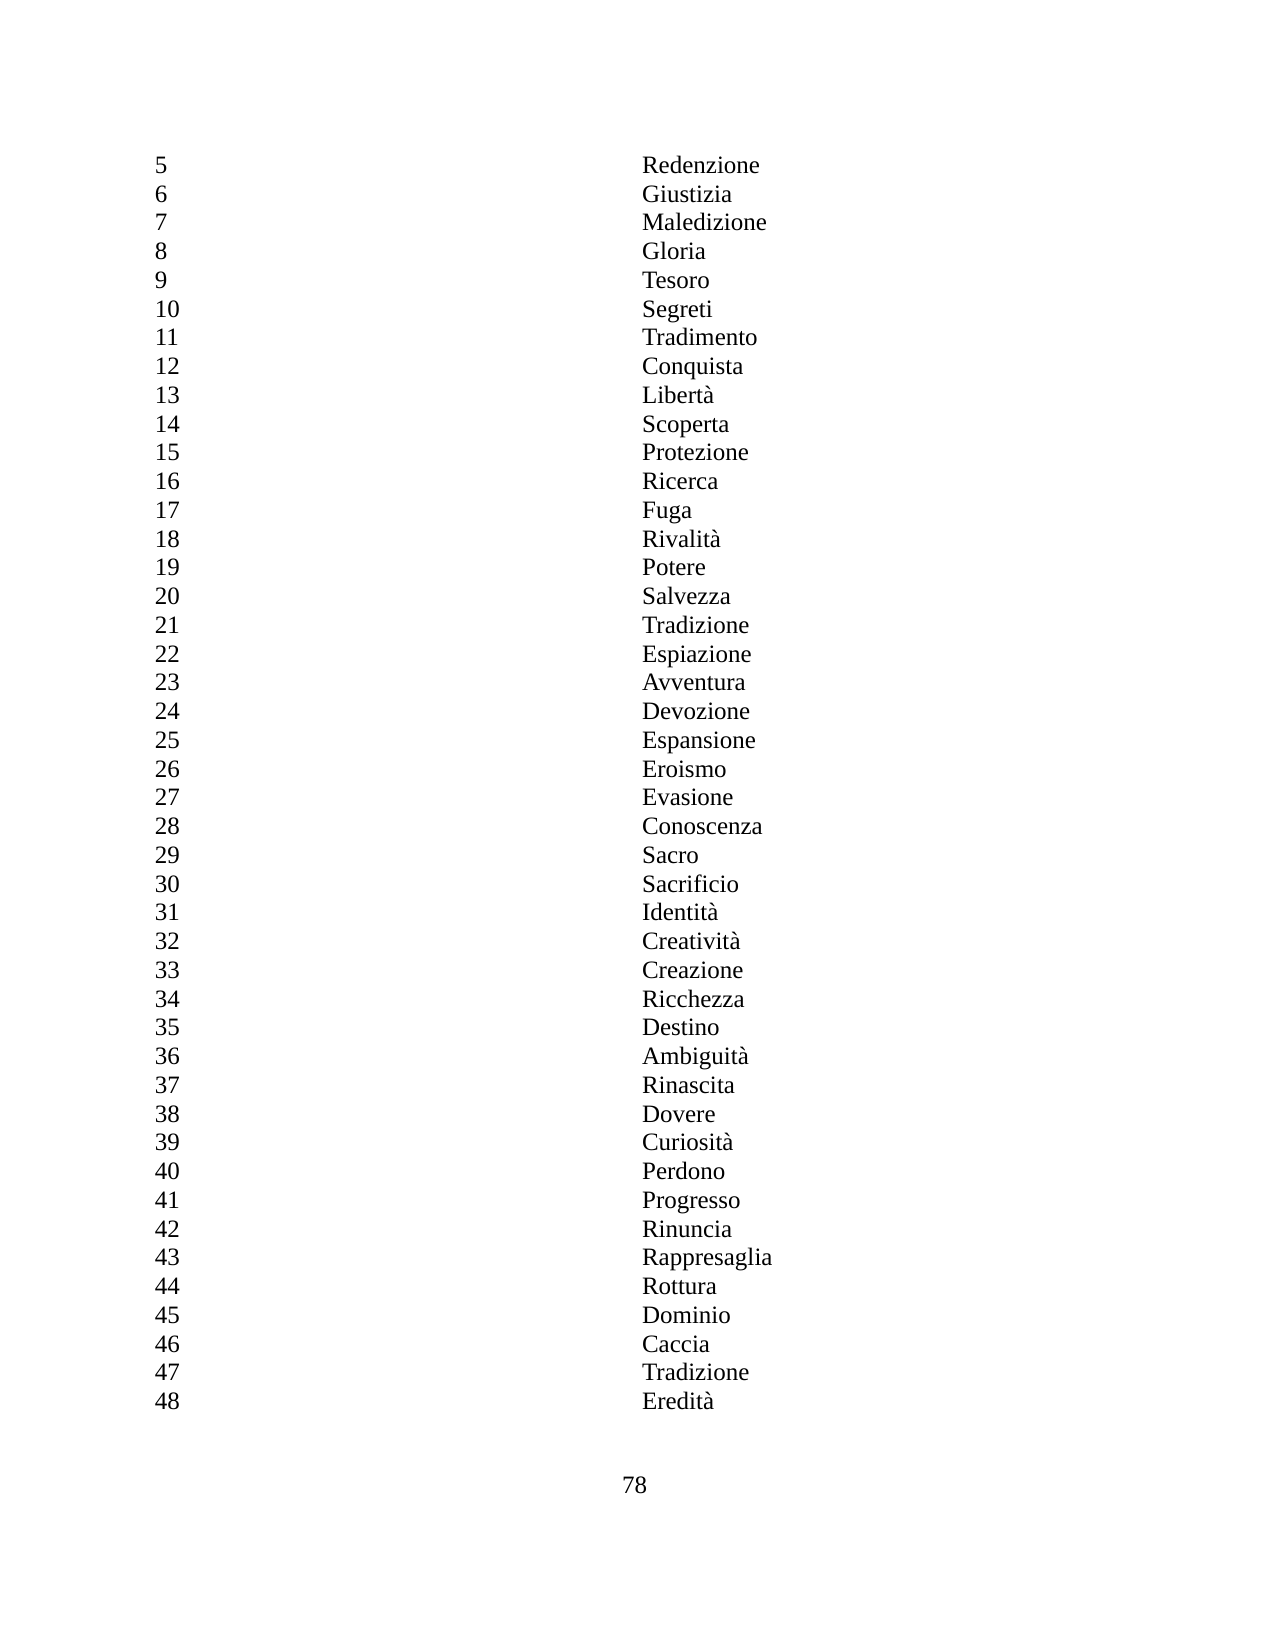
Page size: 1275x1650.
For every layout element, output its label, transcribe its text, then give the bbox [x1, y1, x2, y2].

table_cell 8 [150, 236, 637, 265]
table_cell Libertà [638, 380, 1125, 409]
table_cell Sacrificio [638, 869, 1125, 897]
table_cell 46 [150, 1329, 637, 1357]
table_cell 17 [150, 495, 637, 524]
table_cell Eroismo [638, 754, 1125, 782]
table_cell 30 [150, 869, 637, 897]
table_cell 6 [150, 179, 637, 207]
table_cell Rinascita [638, 1070, 1125, 1099]
table_cell Devozione [638, 696, 1125, 725]
table_cell 47 [150, 1358, 637, 1386]
table_cell Evasione [638, 783, 1125, 811]
table_cell Potere [638, 553, 1125, 581]
table_cell Dominio [638, 1300, 1125, 1329]
table_cell 25 [150, 725, 637, 754]
table_cell 7 [150, 208, 637, 236]
table_cell Creatività [638, 926, 1125, 955]
table_cell 36 [150, 1041, 637, 1070]
table_cell Avventura [638, 668, 1125, 696]
table_cell Salvezza [638, 581, 1125, 610]
table_cell Segreti [638, 294, 1125, 322]
table_cell 16 [150, 466, 637, 495]
table_cell 38 [150, 1099, 637, 1127]
table_cell 5 [150, 150, 637, 179]
table_cell Tradizione [638, 610, 1125, 639]
table_cell 22 [150, 639, 637, 667]
table_cell 32 [150, 926, 637, 955]
table_cell Tesoro [638, 265, 1125, 294]
table_cell Rappresaglia [638, 1243, 1125, 1271]
table_cell 11 [150, 323, 637, 351]
table_cell Dovere [638, 1099, 1125, 1127]
table_cell 45 [150, 1300, 637, 1329]
table_cell 14 [150, 409, 637, 437]
table_cell 18 [150, 524, 637, 552]
table_cell 42 [150, 1214, 637, 1242]
table_cell Identità [638, 898, 1125, 926]
table_cell Protezione [638, 438, 1125, 466]
table_cell 13 [150, 380, 637, 409]
table_cell Rottura [638, 1271, 1125, 1300]
table_cell Espiazione [638, 639, 1125, 667]
table_cell 29 [150, 840, 637, 869]
table_cell Conquista [638, 351, 1125, 380]
table_cell Giustizia [638, 179, 1125, 207]
table_cell Gloria [638, 236, 1125, 265]
table_cell Espansione [638, 725, 1125, 754]
table_cell 44 [150, 1271, 637, 1300]
table_cell 40 [150, 1156, 637, 1185]
table_cell 10 [150, 294, 637, 322]
table_cell 9 [150, 265, 637, 294]
table_cell Scoperta [638, 409, 1125, 437]
table_cell Rinuncia [638, 1214, 1125, 1242]
table_cell 48 [150, 1386, 637, 1415]
table_cell Redenzione [638, 150, 1125, 179]
table_cell 28 [150, 811, 637, 840]
table_cell Tradimento [638, 323, 1125, 351]
table_cell 31 [150, 898, 637, 926]
table_cell 35 [150, 1013, 637, 1041]
table_cell 41 [150, 1185, 637, 1214]
table_cell Ambiguità [638, 1041, 1125, 1070]
table_cell 33 [150, 955, 637, 984]
table_cell Sacro [638, 840, 1125, 869]
table_cell 19 [150, 553, 637, 581]
table_cell 15 [150, 438, 637, 466]
table_cell 24 [150, 696, 637, 725]
table_cell 23 [150, 668, 637, 696]
table_cell Caccia [638, 1329, 1125, 1357]
table_cell Perdono [638, 1156, 1125, 1185]
table_cell Ricerca [638, 466, 1125, 495]
table_cell 12 [150, 351, 637, 380]
table_cell Progresso [638, 1185, 1125, 1214]
table_cell Eredità [638, 1386, 1125, 1415]
table_cell 34 [150, 984, 637, 1012]
table_cell Conoscenza [638, 811, 1125, 840]
table_cell Maledizione [638, 208, 1125, 236]
table_cell Fuga [638, 495, 1125, 524]
table_cell Creazione [638, 955, 1125, 984]
table_cell 37 [150, 1070, 637, 1099]
table_cell 26 [150, 754, 637, 782]
table_cell 21 [150, 610, 637, 639]
table_cell 43 [150, 1243, 637, 1271]
table_cell Rivalità [638, 524, 1125, 552]
table_cell 39 [150, 1128, 637, 1156]
table_cell Destino [638, 1013, 1125, 1041]
table_cell Curiosità [638, 1128, 1125, 1156]
table_cell 20 [150, 581, 637, 610]
table_cell 27 [150, 783, 637, 811]
table_cell Tradizione [638, 1358, 1125, 1386]
table_cell Ricchezza [638, 984, 1125, 1012]
